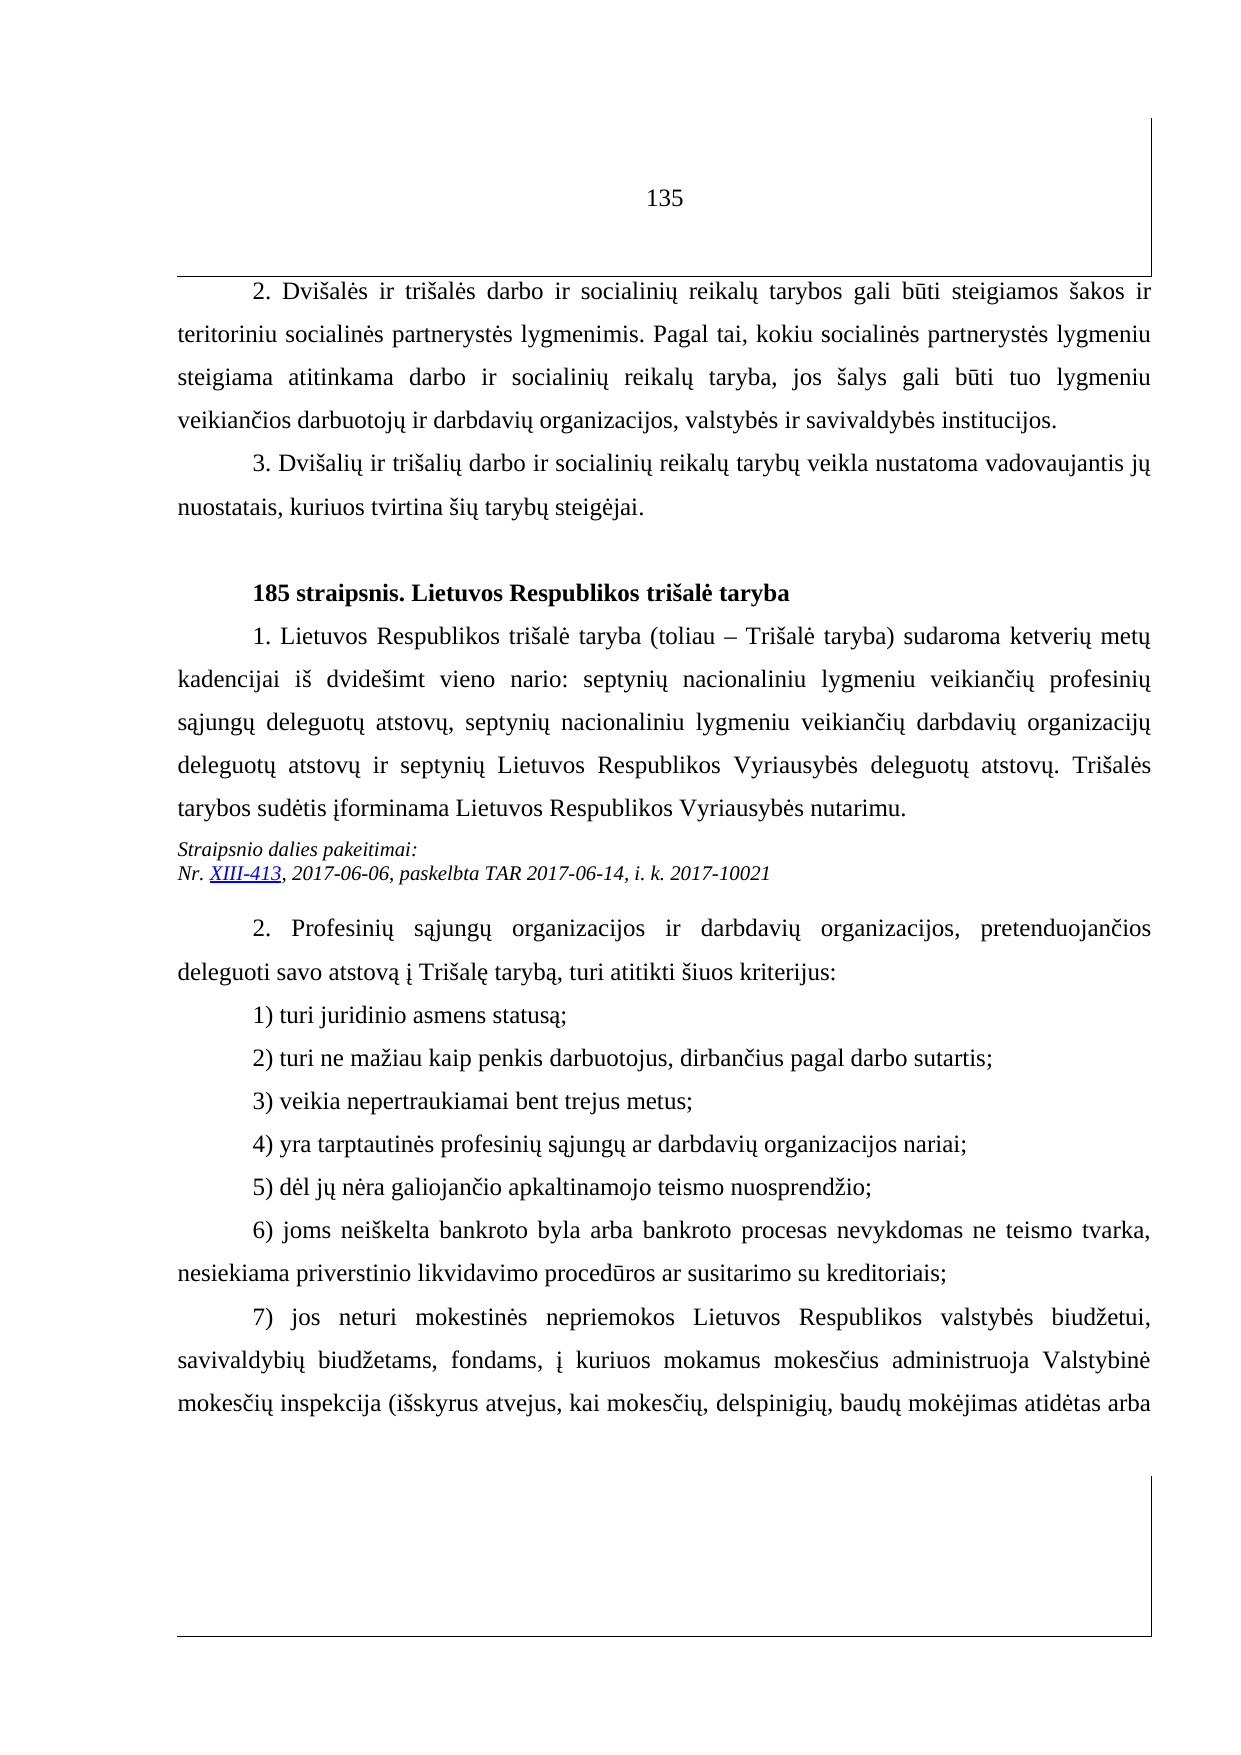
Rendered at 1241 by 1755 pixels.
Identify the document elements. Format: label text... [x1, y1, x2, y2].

text 1) turi juridinio asmens statusą; [177, 1000, 1152, 1028]
text 185 straipsnis. Lietuvos Respublikos trišalė taryba [177, 578, 1152, 607]
text Nr. XIII-413, 2017-06-06, paskelbta TAR 2017-06-14, i. k. 2017-10021 [177, 861, 1152, 885]
text 1. Lietuvos Respublikos trišalė taryba (toliau – Trišalė taryba) sudaroma ketverių metų kadencijai iš dvidešimt vieno nario: septynių nacionaliniu lygmeniu veikiančių profesinių sąjungų deleguotų atstovų, septynių nacionaliniu lygmeniu veikiančių darbdavių organizacijų deleguotų atstovų ir septynių Lietuvos Respublikos Vyriausybės deleguotų atstovų. Trišalės tarybos sudėtis įforminama Lietuvos Respublikos Vyriausybės nutarimu. [177, 621, 1152, 822]
text 5) dėl jų nėra galiojančio apkaltinamojo teismo nuosprendžio; [177, 1172, 1152, 1201]
text 3) veikia nepertraukiamai bent trejus metus; [177, 1086, 1152, 1115]
text Straipsnio dalies pakeitimai: [177, 837, 1152, 861]
text 2. Profesinių sąjungų organizacijos ir darbdavių organizacijos, pretenduojančios deleguoti savo atstovą į Trišalę tarybą, turi atitikti šiuos kriterijus: [177, 913, 1152, 985]
text 7) jos neturi mokestinės nepriemokos Lietuvos Respublikos valstybės biudžetui, savivaldybių biudžetams, fondams, į kuriuos mokamus mokesčius administruoja Valstybinė mokesčių inspekcija (išskyrus atvejus, kai mokesčių, delspinigių, baudų mokėjimas atidėtas arba [177, 1302, 1152, 1417]
text 6) joms neiškelta bankroto byla arba bankroto procesas nevykdomas ne teismo tvarka, nesiekiama priverstinio likvidavimo procedūros ar susitarimo su kreditoriais; [177, 1215, 1152, 1287]
text 2) turi ne mažiau kaip penkis darbuotojus, dirbančius pagal darbo sutartis; [177, 1043, 1152, 1072]
text 2. Dvišalės ir trišalės darbo ir socialinių reikalų tarybos gali būti steigiamos šakos ir teritoriniu socialinės partnerystės lygmenimis. Pagal tai, kokiu socialinės partnerystės lygmeniu steigiama atitinkama darbo ir socialinių reikalų taryba, jos šalys gali būti tuo lygmeniu veikiančios darbuotojų ir darbdavių organizacijos, valstybės ir savivaldybės institucijos. [177, 276, 1152, 434]
text 3. Dvišalių ir trišalių darbo ir socialinių reikalų tarybų veikla nustatoma vadovaujantis jų nuostatais, kuriuos tvirtina šių tarybų steigėjai. [177, 448, 1152, 520]
text 4) yra tarptautinės profesinių sąjungų ar darbdavių organizacijos nariai; [177, 1129, 1152, 1158]
